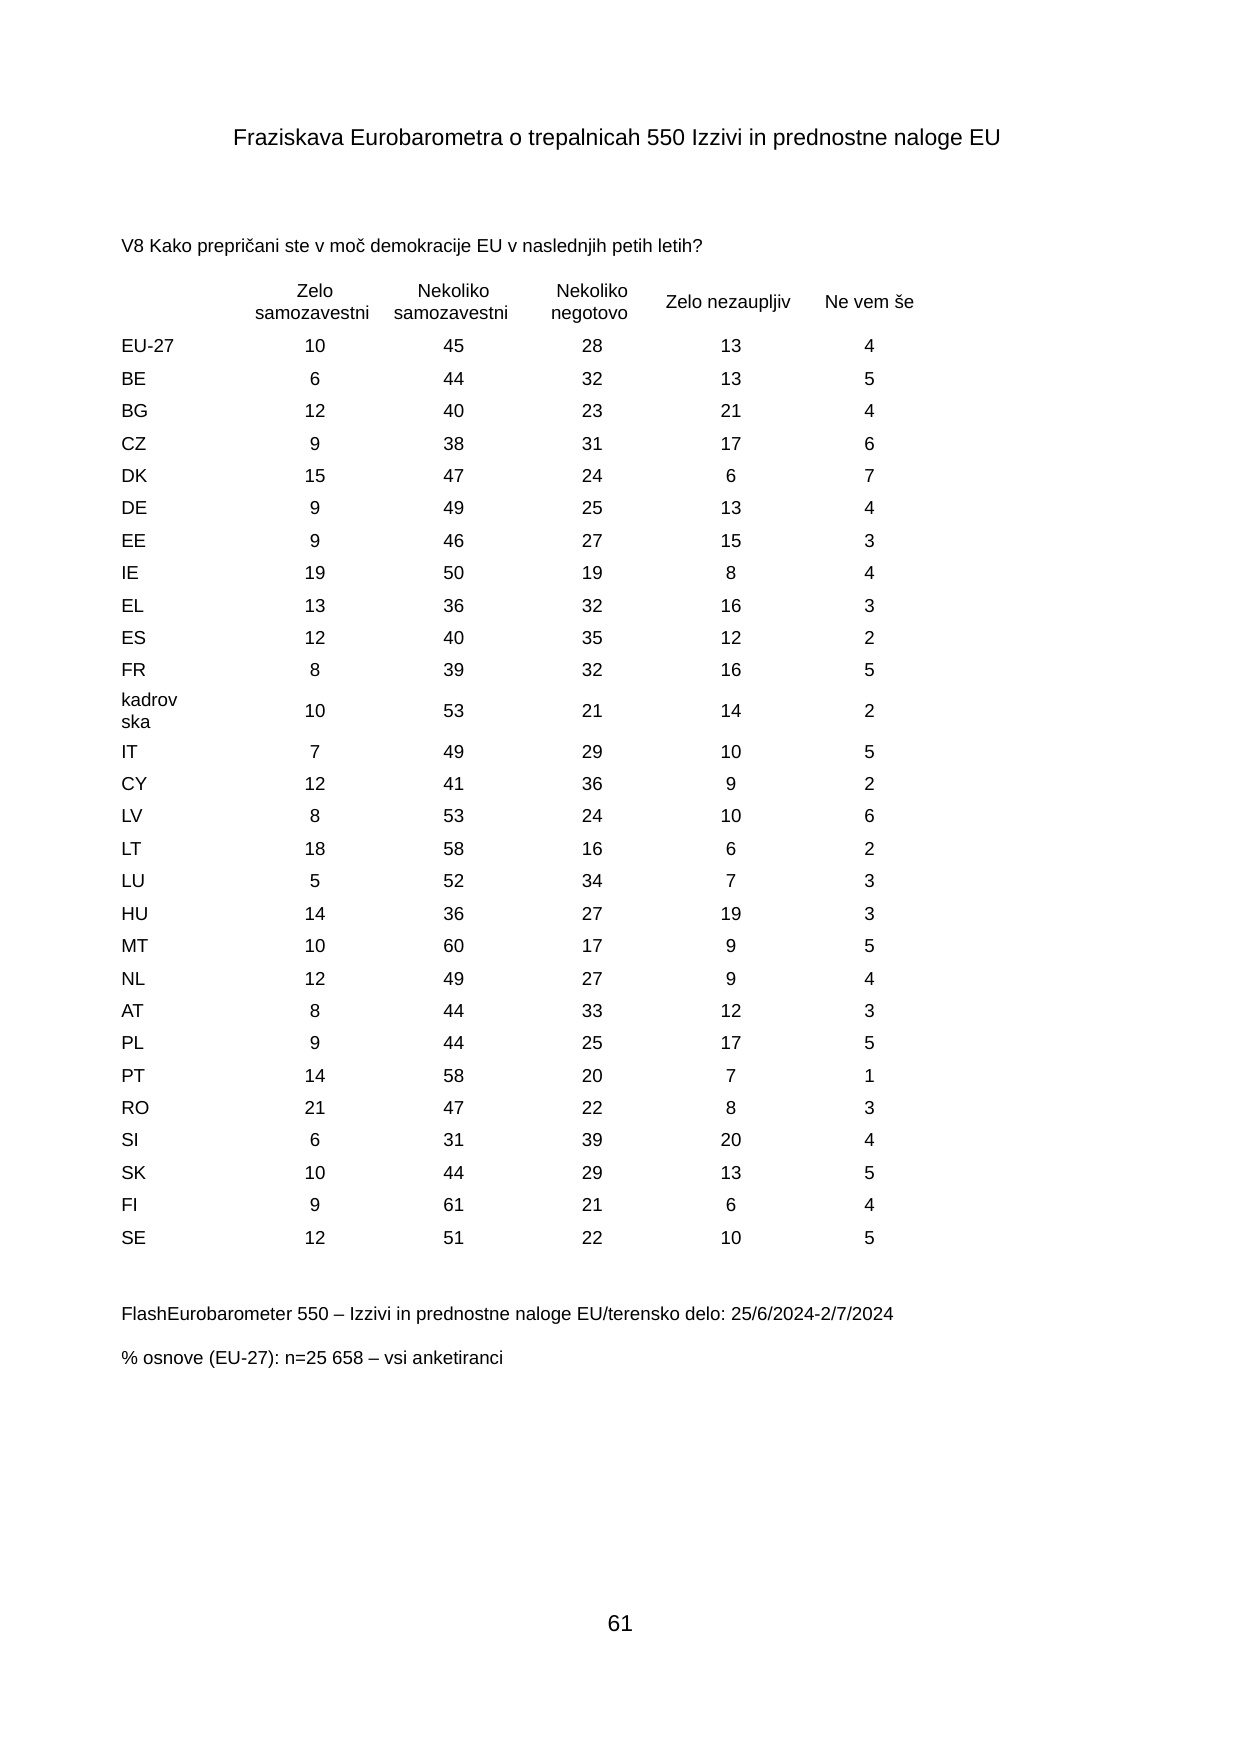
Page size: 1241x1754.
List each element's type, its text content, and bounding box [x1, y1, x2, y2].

table_cell [182, 994, 245, 1027]
table_cell 7 [245, 735, 384, 767]
table_cell 12 [245, 962, 384, 994]
table_cell 49 [384, 492, 523, 524]
table_cell 10 [661, 735, 800, 767]
table_cell 61 [384, 1189, 523, 1221]
table_cell [182, 1027, 245, 1059]
table_cell [182, 459, 245, 492]
table_cell 39 [523, 1124, 661, 1156]
table_cell 9 [245, 1189, 384, 1221]
table_cell CY [118, 768, 182, 800]
table_cell PT [118, 1059, 182, 1091]
table_cell [182, 1091, 245, 1124]
table_cell 21 [245, 1091, 384, 1124]
table_cell [182, 427, 245, 459]
table_cell 53 [384, 686, 523, 735]
table_cell BE [118, 362, 182, 394]
table_cell NL [118, 962, 182, 994]
table_cell 49 [384, 735, 523, 767]
table_cell LT [118, 832, 182, 865]
table_cell 38 [384, 427, 523, 459]
table_cell 14 [661, 686, 800, 735]
table_cell [182, 832, 245, 865]
table_cell 5 [800, 1156, 939, 1189]
table_cell 18 [245, 832, 384, 865]
table_cell EL [118, 589, 182, 621]
table_cell 15 [661, 524, 800, 557]
table_cell 10 [245, 1156, 384, 1189]
table_cell 4 [800, 1189, 939, 1221]
table_cell [182, 962, 245, 994]
table_cell Ne vem še [800, 274, 939, 330]
table_cell IE [118, 557, 182, 589]
table_cell 3 [800, 589, 939, 621]
table_cell DE [118, 492, 182, 524]
table_cell SE [118, 1221, 182, 1253]
table_cell 5 [800, 362, 939, 394]
table_cell HU [118, 897, 182, 929]
table_cell 13 [661, 492, 800, 524]
table_cell 5 [245, 865, 384, 897]
table_cell 51 [384, 1221, 523, 1253]
table_cell 14 [245, 1059, 384, 1091]
table_cell CZ [118, 427, 182, 459]
table_cell BG [118, 395, 182, 427]
table_cell [182, 557, 245, 589]
table_cell 22 [523, 1221, 661, 1253]
table_cell 2 [800, 768, 939, 800]
table_cell 4 [800, 330, 939, 362]
table_cell [182, 1156, 245, 1189]
table_cell SK [118, 1156, 182, 1189]
table_cell 8 [661, 557, 800, 589]
table_cell 15 [245, 459, 384, 492]
table_cell 49 [384, 962, 523, 994]
table_header V8 Kako prepričani ste v moč demokracije EU v naslednjih petih letih? [118, 218, 939, 274]
table_cell [182, 330, 245, 362]
table_cell 12 [661, 994, 800, 1027]
table_cell 9 [661, 962, 800, 994]
table_cell 53 [384, 800, 523, 832]
table_cell [182, 1124, 245, 1156]
table_cell [182, 930, 245, 962]
table_cell 8 [661, 1091, 800, 1124]
table_cell 3 [800, 865, 939, 897]
table_cell 2 [800, 686, 939, 735]
table_cell [182, 768, 245, 800]
table_cell 8 [245, 654, 384, 686]
table_cell 44 [384, 1027, 523, 1059]
table_cell 6 [800, 800, 939, 832]
table_cell [182, 897, 245, 929]
table_cell 31 [384, 1124, 523, 1156]
table_cell 22 [523, 1091, 661, 1124]
table_cell 34 [523, 865, 661, 897]
table_cell 4 [800, 557, 939, 589]
table_cell kadrovska [118, 686, 182, 735]
table_cell 33 [523, 994, 661, 1027]
table_cell 21 [523, 686, 661, 735]
table_cell 5 [800, 654, 939, 686]
table_cell 19 [523, 557, 661, 589]
table_cell EU-27 [118, 330, 182, 362]
table_cell 27 [523, 524, 661, 557]
table_cell 36 [384, 897, 523, 929]
table_cell 25 [523, 492, 661, 524]
table_cell 9 [245, 492, 384, 524]
table_cell 23 [523, 395, 661, 427]
table_cell 14 [245, 897, 384, 929]
table_cell 3 [800, 524, 939, 557]
table_cell [182, 492, 245, 524]
table_cell [182, 395, 245, 427]
table_cell 17 [523, 930, 661, 962]
table_cell 3 [800, 1091, 939, 1124]
table_cell 12 [245, 395, 384, 427]
table_cell [182, 621, 245, 654]
table_cell Zelo nezaupljiv [661, 274, 800, 330]
table_cell 29 [523, 1156, 661, 1189]
table_cell 5 [800, 930, 939, 962]
table_cell FlashEurobarometer 550 – Izzivi in prednostne naloge EU/terensko delo: 25/6/2024-2/7/2024 [118, 1286, 939, 1342]
table_cell MT [118, 930, 182, 962]
table_cell 19 [245, 557, 384, 589]
table_cell [118, 274, 182, 330]
table_cell 10 [245, 686, 384, 735]
table_cell [182, 654, 245, 686]
table_cell 58 [384, 1059, 523, 1091]
table_cell 12 [245, 768, 384, 800]
table_cell PL [118, 1027, 182, 1059]
table_cell 40 [384, 395, 523, 427]
table_cell LV [118, 800, 182, 832]
table_cell 7 [661, 865, 800, 897]
table_cell [523, 1254, 661, 1286]
table_cell 6 [245, 362, 384, 394]
table_cell [118, 1254, 182, 1286]
table_cell 5 [800, 1221, 939, 1253]
table_cell EE [118, 524, 182, 557]
table_cell 24 [523, 800, 661, 832]
table_cell 8 [245, 800, 384, 832]
table_cell [182, 274, 245, 330]
table_cell [182, 524, 245, 557]
table_cell 20 [523, 1059, 661, 1091]
table_cell 27 [523, 962, 661, 994]
table_cell [245, 1254, 384, 1286]
table_cell 28 [523, 330, 661, 362]
table_cell 52 [384, 865, 523, 897]
table_cell 6 [661, 832, 800, 865]
table_cell 19 [661, 897, 800, 929]
table_cell 44 [384, 1156, 523, 1189]
table_cell 29 [523, 735, 661, 767]
table_cell 9 [245, 427, 384, 459]
table_cell 36 [384, 589, 523, 621]
table_cell [182, 362, 245, 394]
table_cell AT [118, 994, 182, 1027]
table_cell 12 [245, 621, 384, 654]
table_cell 2 [800, 621, 939, 654]
table_cell 16 [661, 654, 800, 686]
table_cell 47 [384, 1091, 523, 1124]
table_cell 6 [661, 459, 800, 492]
table_cell 32 [523, 589, 661, 621]
table_cell 6 [661, 1189, 800, 1221]
table_cell SI [118, 1124, 182, 1156]
table_cell RO [118, 1091, 182, 1124]
table_cell 17 [661, 1027, 800, 1059]
table_cell 2 [800, 832, 939, 865]
table_cell 32 [523, 654, 661, 686]
table_cell 12 [661, 621, 800, 654]
table_cell 3 [800, 994, 939, 1027]
table_cell DK [118, 459, 182, 492]
table_cell [384, 1254, 523, 1286]
table_cell 60 [384, 930, 523, 962]
table_cell 9 [245, 1027, 384, 1059]
table_cell 44 [384, 994, 523, 1027]
table_cell [182, 1254, 245, 1286]
table_cell 4 [800, 492, 939, 524]
table_cell 13 [245, 589, 384, 621]
table_cell 50 [384, 557, 523, 589]
table_cell 24 [523, 459, 661, 492]
table_cell 46 [384, 524, 523, 557]
table_cell [800, 1254, 939, 1286]
table_cell Zelo samozavestni [245, 274, 384, 330]
table_cell 8 [245, 994, 384, 1027]
table_cell [661, 1254, 800, 1286]
table_cell 13 [661, 1156, 800, 1189]
table_cell 27 [523, 897, 661, 929]
table_cell 6 [245, 1124, 384, 1156]
table_cell FI [118, 1189, 182, 1221]
table_cell IT [118, 735, 182, 767]
table_cell 58 [384, 832, 523, 865]
table_cell LU [118, 865, 182, 897]
table_cell 31 [523, 427, 661, 459]
table_cell 4 [800, 395, 939, 427]
table_cell 6 [800, 427, 939, 459]
table_cell [182, 1059, 245, 1091]
table_cell 5 [800, 735, 939, 767]
table_cell 36 [523, 768, 661, 800]
table_cell 21 [523, 1189, 661, 1221]
table_cell 35 [523, 621, 661, 654]
table_cell 10 [661, 1221, 800, 1253]
table_cell 4 [800, 1124, 939, 1156]
table_cell 10 [245, 330, 384, 362]
table_cell 17 [661, 427, 800, 459]
table_cell [182, 686, 245, 735]
table_cell FR [118, 654, 182, 686]
table_cell [182, 1221, 245, 1253]
table_cell 40 [384, 621, 523, 654]
table_cell 13 [661, 330, 800, 362]
table_cell [182, 1189, 245, 1221]
table_cell 3 [800, 897, 939, 929]
table_cell 13 [661, 362, 800, 394]
table_cell 21 [661, 395, 800, 427]
table_cell 9 [661, 930, 800, 962]
table_cell 45 [384, 330, 523, 362]
table_cell 9 [245, 524, 384, 557]
table_cell Nekoliko negotovo [523, 274, 661, 330]
table_cell 1 [800, 1059, 939, 1091]
table_cell 4 [800, 962, 939, 994]
table_cell ES [118, 621, 182, 654]
table_cell 25 [523, 1027, 661, 1059]
table_cell 16 [523, 832, 661, 865]
table_cell 7 [661, 1059, 800, 1091]
table_cell 20 [661, 1124, 800, 1156]
table_cell 9 [661, 768, 800, 800]
table_cell 5 [800, 1027, 939, 1059]
table_cell % osnove (EU-27): n=25 658 – vsi anketiranci [118, 1342, 939, 1374]
table_cell 16 [661, 589, 800, 621]
table_cell 10 [245, 930, 384, 962]
table_cell 47 [384, 459, 523, 492]
table_cell [182, 865, 245, 897]
table_cell 41 [384, 768, 523, 800]
table_cell 10 [661, 800, 800, 832]
table_cell [182, 589, 245, 621]
table_cell 7 [800, 459, 939, 492]
table_cell 32 [523, 362, 661, 394]
table_cell [182, 735, 245, 767]
table_cell Nekoliko samozavestni [384, 274, 523, 330]
table_cell 39 [384, 654, 523, 686]
table_cell 12 [245, 1221, 384, 1253]
table_cell 44 [384, 362, 523, 394]
table_cell [182, 800, 245, 832]
